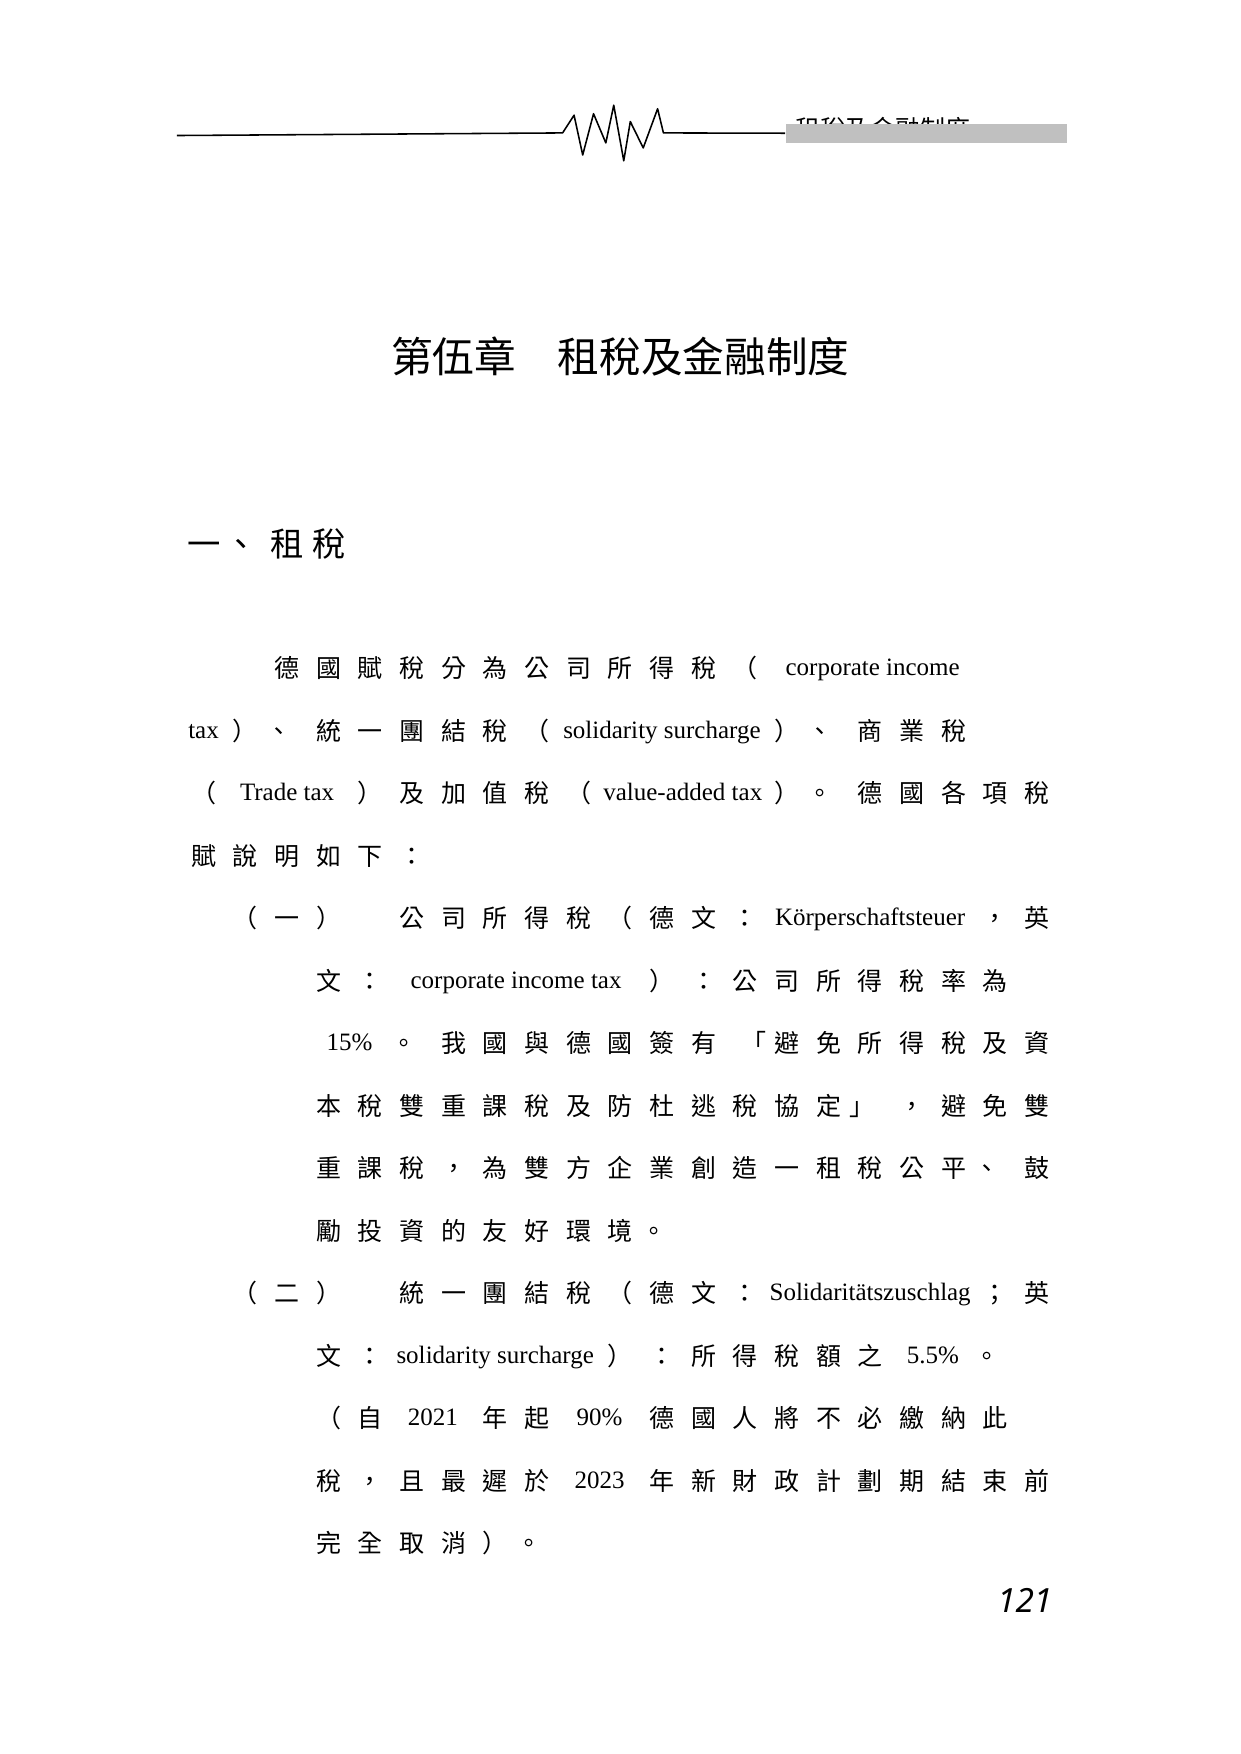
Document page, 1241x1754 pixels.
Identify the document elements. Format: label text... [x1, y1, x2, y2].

text （一） 公司所得稅（德文：Körperschaftsteuer，英文：corporate income tax）：公司所得稅率為15%。我國與德國簽有「避免所得稅及資本稅雙重課稅及防杜逃稅協定」，避免雙重課稅，為雙方企業創造一租稅公平、鼓勵投資的友好環境。 [207, 875, 1058, 1250]
text 一、租稅 [183, 500, 1058, 563]
text （二） 統一團結稅（德文：Solidaritätszuschlag；英文：solidarity surcharge）：所得稅額之5.5%。（自2021年起90%德國人將不必繳納此稅，且最遲於2023年新財政計劃期結束前完全取消）。 [207, 1250, 1058, 1563]
text 第伍章 租稅及金融制度 [183, 313, 1058, 375]
text 德國賦稅分為公司所得稅（corporate income tax）、統一團結稅（solidarity surcharge）、商業稅（Trade tax）及加值稅（value-added tax）。德國各項稅賦說明如下： [183, 625, 1058, 875]
